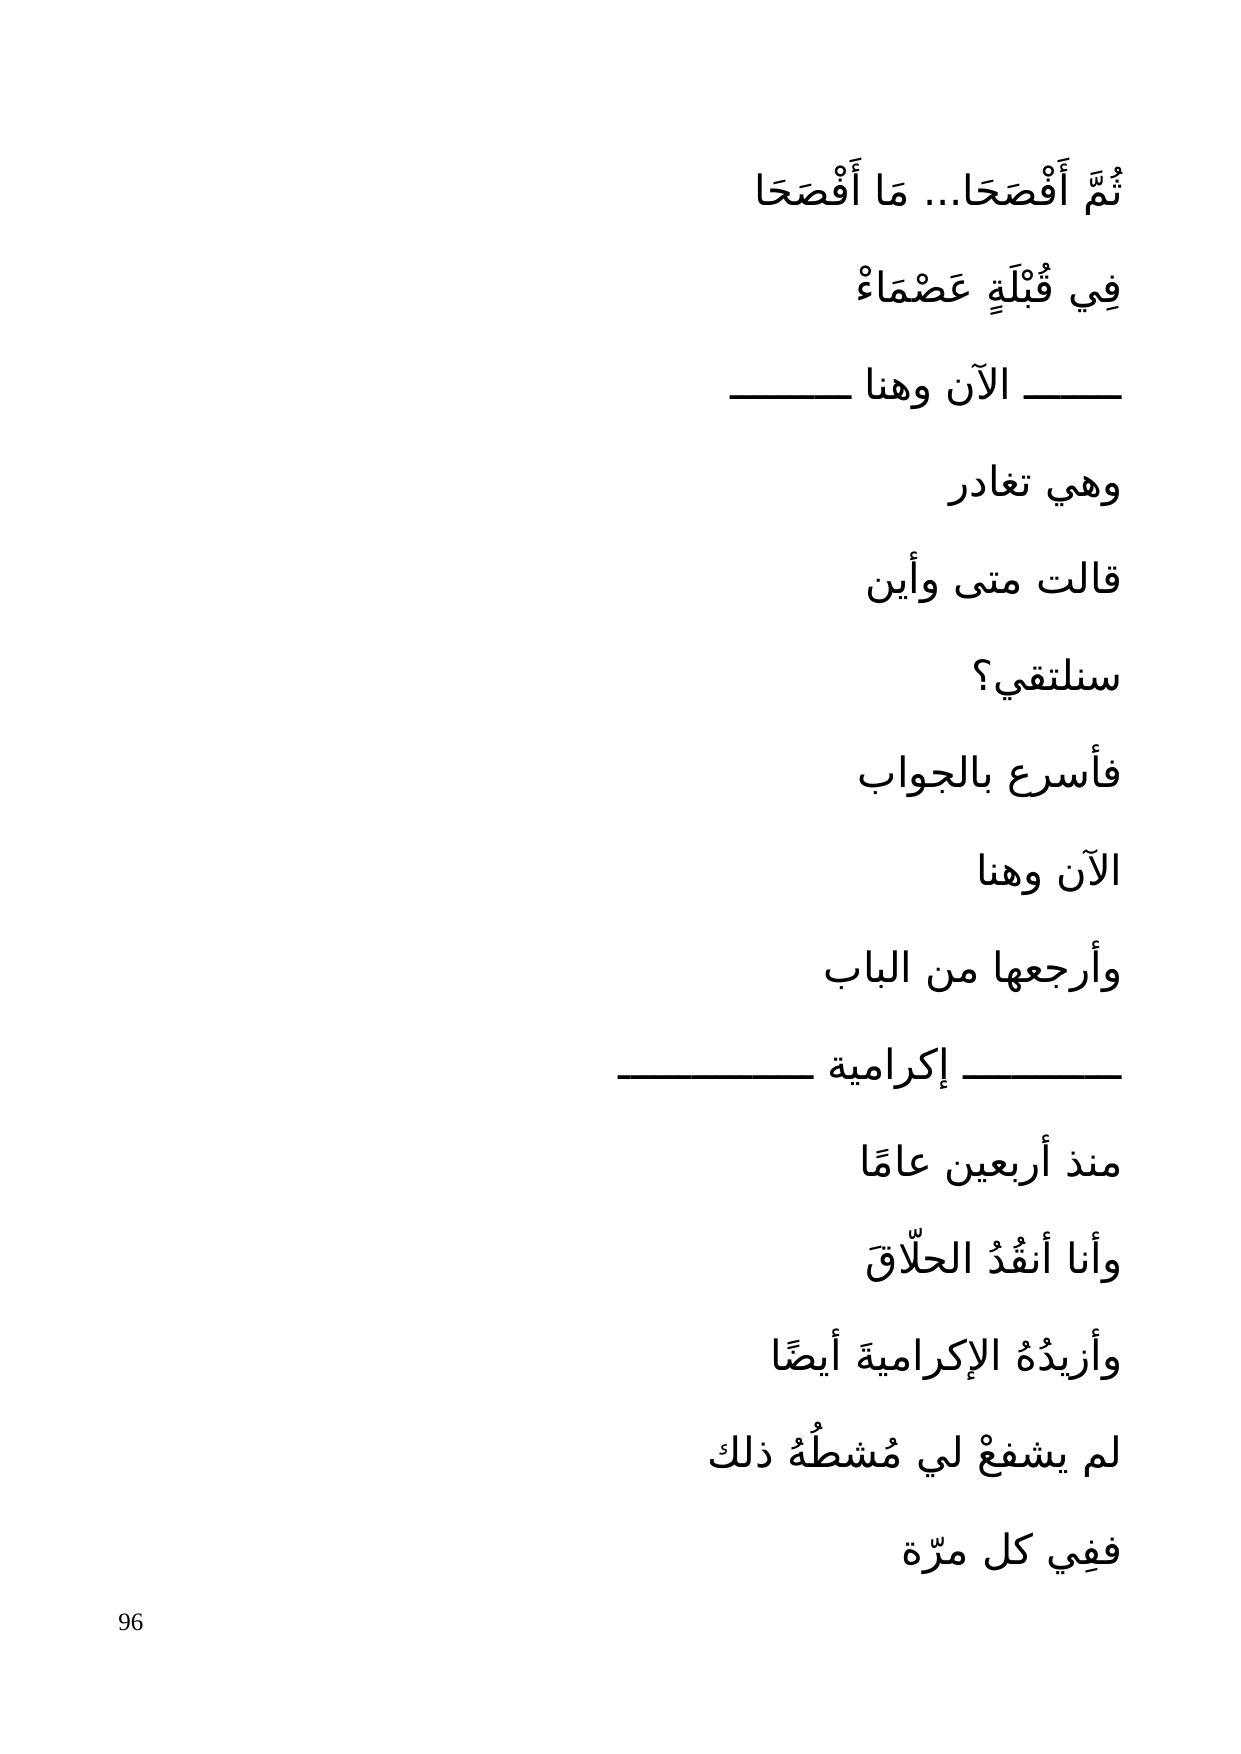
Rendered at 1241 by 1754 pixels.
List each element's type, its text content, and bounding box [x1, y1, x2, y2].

text وهي تغادر [118, 458, 1122, 506]
text وأنا أنقُدُ الحلّاقَ [118, 1234, 1122, 1283]
text الآن وهنا [118, 846, 1122, 895]
text وأرجعها من الباب [118, 943, 1122, 992]
text ثُمَّ أَفْصَحَا... مَا أَفْصَحَا [118, 167, 1122, 215]
text ــــــــ الآن وهنا ــــــــــ [118, 361, 1122, 409]
text فأسرع بالجواب [118, 749, 1122, 798]
text لم يشفعْ لي مُشطُهُ ذلك [118, 1429, 1122, 1477]
text قالت متى وأين [118, 555, 1122, 603]
text وأزيدُهُ الإكراميةَ أيضًا [118, 1332, 1122, 1380]
text ـــــــــــــ إكرامية ــــــــــــــــ [118, 1040, 1122, 1089]
text منذ أربعين عامًا [118, 1137, 1122, 1186]
text ففِي كل مرّة [118, 1526, 1122, 1574]
text سنلتقي؟ [118, 652, 1122, 701]
text فِي قُبْلَةٍ عَصْمَاءْ [118, 264, 1122, 312]
